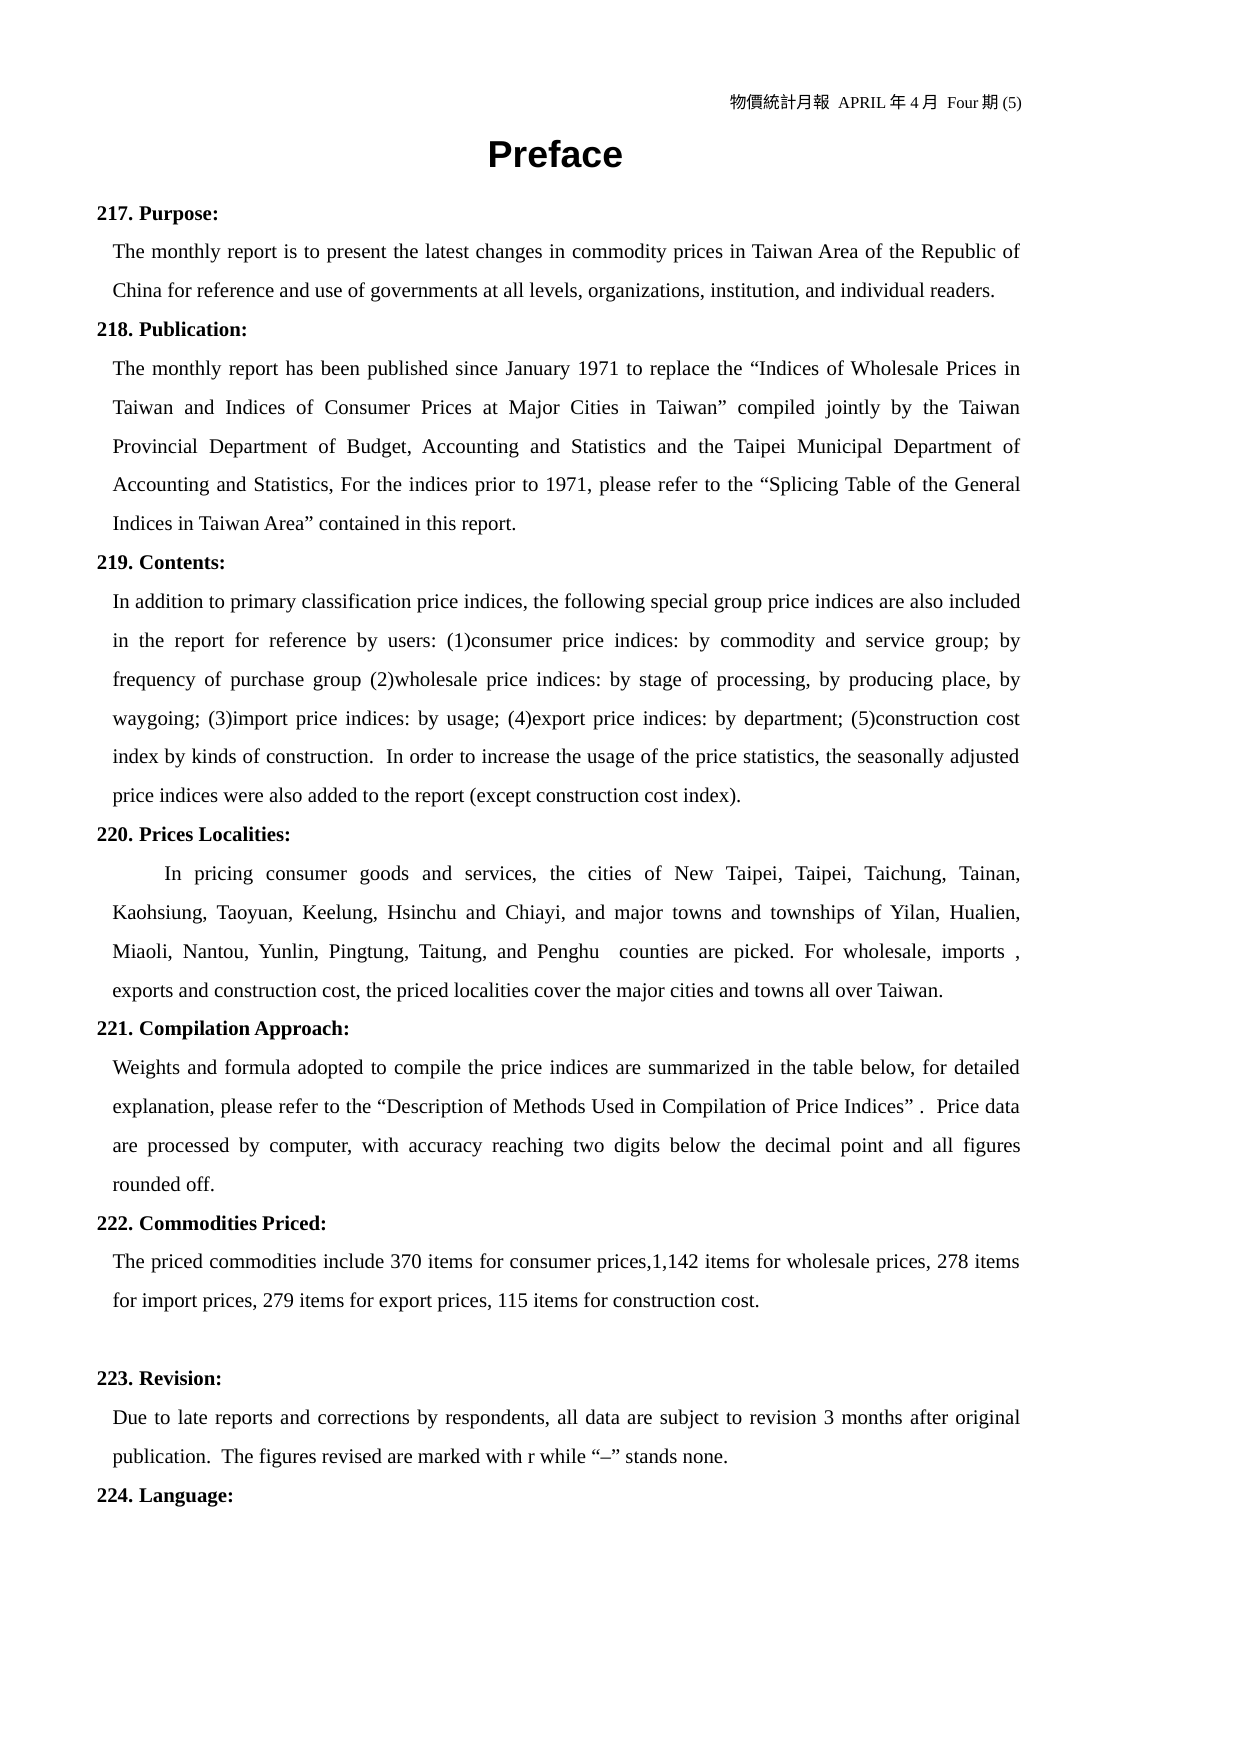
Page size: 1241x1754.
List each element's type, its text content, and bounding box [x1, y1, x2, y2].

text Weights and formula adopted to compile the price indices are summarized in the table below, for detailed explanation, please refer to the “Description of Methods Used in Compilation of Price Indices” . Price data are processed by computer, with accuracy reaching two digits below the decimal point and all figures rounded off. [112, 1048, 1022, 1204]
list Contents: [97, 543, 1022, 582]
list Compilation Approach: [97, 1009, 1022, 1048]
list Revision: [97, 1359, 1022, 1398]
text Due to late reports and corrections by respondents, all data are subject to revision 3 months after original publication. The figures revised are marked with r while “–” stands none. [112, 1398, 1022, 1476]
subtitle Preface [89, 116, 1022, 193]
list Purpose: [97, 193, 1022, 232]
list Language: [97, 1476, 1022, 1514]
text The priced commodities include 370 items for consumer prices,1,142 items for wholesale prices, 278 items for import prices, 279 items for export prices, 115 items for construction cost. [112, 1243, 1022, 1320]
text In addition to primary classification price indices, the following special group price indices are also included in the report for reference by users: (1)consumer price indices: by commodity and service group; by frequency of purchase group (2)wholesale price indices: by stage of processing, by producing place, by waygoing; (3)import price indices: by usage; (4)export price indices: by department; (5)construction cost index by kinds of construction. In order to increase the usage of the price statistics, the seasonally adjusted price indices were also added to the report (except construction cost index). [112, 582, 1022, 815]
list Publication: [97, 310, 1022, 349]
list Commodities Priced: [97, 1204, 1022, 1243]
text The monthly report has been published since January 1971 to replace the “Indices of Wholesale Prices in Taiwan and Indices of Consumer Prices at Major Cities in Taiwan” compiled jointly by the Taiwan Provincial Department of Budget, Accounting and Statistics and the Taipei Municipal Department of Accounting and Statistics, For the indices prior to 1971, please refer to the “Splicing Table of the General Indices in Taiwan Area” contained in this report. [112, 349, 1022, 543]
text In pricing consumer goods and services, the cities of New Taipei, Taipei, Taichung, Tainan, Kaohsiung, Taoyuan, Keelung, Hsinchu and Chiayi, and major towns and townships of Yilan, Hualien, Miaoli, Nantou, Yunlin, Pingtung, Taitung, and Penghu counties are picked. For wholesale, imports , exports and construction cost, the priced localities cover the major cities and towns all over Taiwan. [112, 854, 1022, 1009]
text The monthly report is to present the latest changes in commodity prices in Taiwan Area of the Republic of China for reference and use of governments at all levels, organizations, institution, and individual readers. [112, 232, 1022, 310]
list Prices Localities: [97, 815, 1022, 854]
